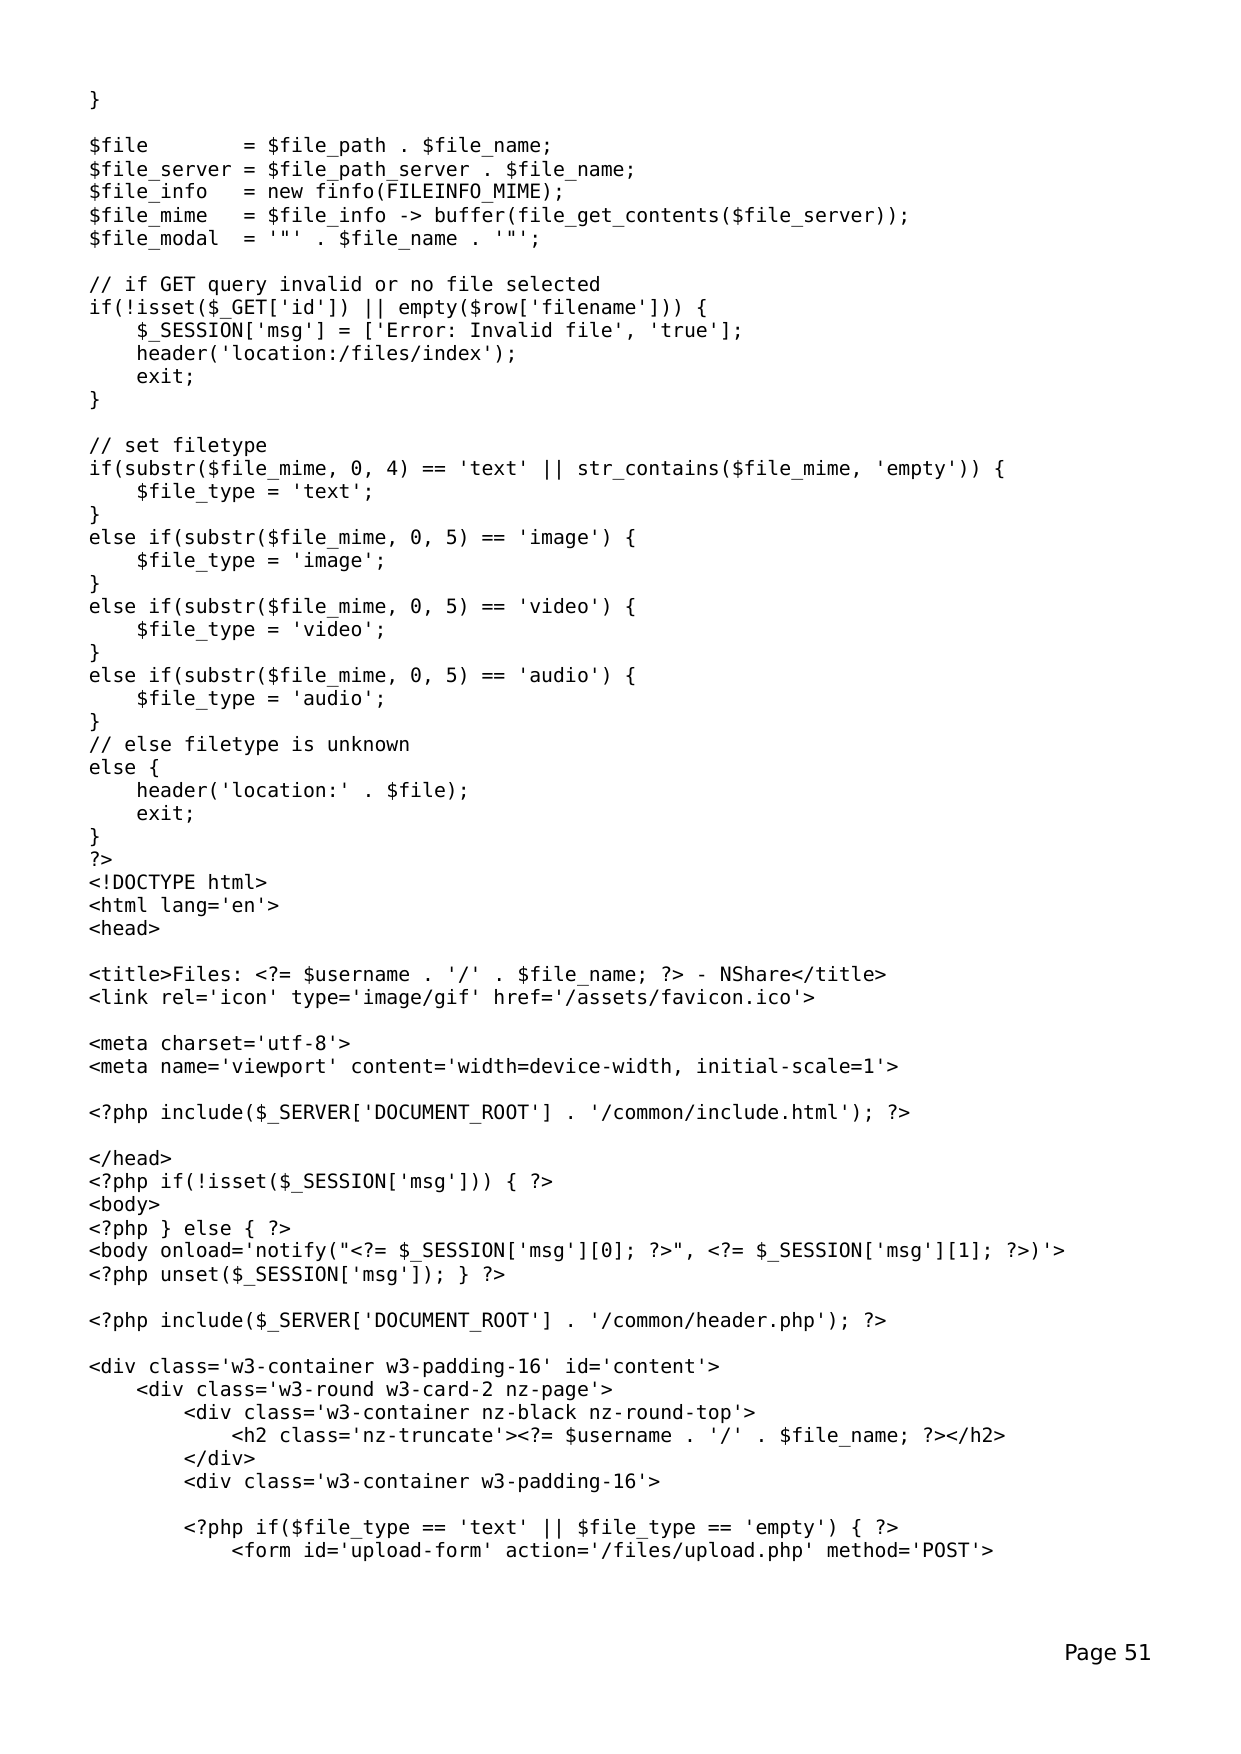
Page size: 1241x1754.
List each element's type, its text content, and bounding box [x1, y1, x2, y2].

text <?php include($_SERVER['DOCUMENT_ROOT'] . '/common/header.php'); ?> [88, 1309, 1152, 1332]
text else if(substr($file_mime, 0, 5) == 'audio') { [88, 664, 1152, 687]
text <?php if(!isset($_SESSION['msg'])) { ?> [88, 1171, 1152, 1193]
text // else filetype is unknown [88, 733, 1152, 756]
text // set filetype [88, 434, 1152, 457]
text } [88, 503, 1152, 526]
text $_SESSION['msg'] = ['Error: Invalid file', 'true']; [88, 319, 1152, 342]
text exit; [88, 365, 1152, 388]
text header('location:' . $file); [88, 779, 1152, 802]
text <body onload='notify("<?= $_SESSION['msg'][0]; ?>", <?= $_SESSION['msg'][1]; ?>)'> [88, 1239, 1152, 1263]
text } [88, 825, 1152, 848]
text <meta name='viewport' content='width=device-width, initial-scale=1'> [88, 1055, 1152, 1078]
text else { [88, 756, 1152, 779]
text $file_type = 'text'; [88, 480, 1152, 503]
text <?php if($file_type == 'text' || $file_type == 'empty') { ?> [88, 1516, 1152, 1539]
text <meta charset='utf-8'> [88, 1032, 1152, 1055]
text $file_info = new finfo(FILEINFO_MIME); [88, 181, 1152, 204]
text } [88, 710, 1152, 733]
text $file_type = 'audio'; [88, 687, 1152, 710]
text $file_type = 'video'; [88, 618, 1152, 641]
text if(!isset($_GET['id']) || empty($row['filename'])) { [88, 296, 1152, 319]
text else if(substr($file_mime, 0, 5) == 'video') { [88, 595, 1152, 618]
text <body> [88, 1193, 1152, 1217]
text <!DOCTYPE html> [88, 871, 1152, 894]
text else if(substr($file_mime, 0, 5) == 'image') { [88, 526, 1152, 549]
text <div class='w3-round w3-card-2 nz-page'> [88, 1378, 1152, 1401]
text } [88, 641, 1152, 664]
text $file_modal = '"' . $file_name . '"'; [88, 227, 1152, 250]
text // if GET query invalid or no file selected [88, 273, 1152, 296]
text <html lang='en'> [88, 894, 1152, 917]
text <title>Files: <?= $username . '/' . $file_name; ?> - NShare</title> [88, 963, 1152, 986]
text $file_mime = $file_info -> buffer(file_get_contents($file_server)); [88, 204, 1152, 227]
text exit; [88, 802, 1152, 825]
text <head> [88, 917, 1152, 940]
text <?php include($_SERVER['DOCUMENT_ROOT'] . '/common/include.html'); ?> [88, 1101, 1152, 1124]
text <div class='w3-container w3-padding-16'> [88, 1470, 1152, 1493]
text $file = $file_path . $file_name; [88, 134, 1152, 158]
text if(substr($file_mime, 0, 4) == 'text' || str_contains($file_mime, 'empty')) { [88, 457, 1152, 480]
text <form id='upload-form' action='/files/upload.php' method='POST'> [88, 1539, 1152, 1562]
text </div> [88, 1447, 1152, 1470]
text header('location:/files/index'); [88, 342, 1152, 365]
text <div class='w3-container nz-black nz-round-top'> [88, 1401, 1152, 1424]
text <h2 class='nz-truncate'><?= $username . '/' . $file_name; ?></h2> [88, 1424, 1152, 1447]
text $file_server = $file_path_server . $file_name; [88, 158, 1152, 181]
text <link rel='icon' type='image/gif' href='/assets/favicon.ico'> [88, 986, 1152, 1009]
text <div class='w3-container w3-padding-16' id='content'> [88, 1355, 1152, 1378]
text $file_type = 'image'; [88, 549, 1152, 572]
text } [88, 572, 1152, 595]
text <?php } else { ?> [88, 1217, 1152, 1239]
text <?php unset($_SESSION['msg']); } ?> [88, 1263, 1152, 1286]
text } [88, 388, 1152, 411]
text ?> [88, 848, 1152, 871]
text </head> [88, 1147, 1152, 1171]
text } [88, 88, 1152, 112]
